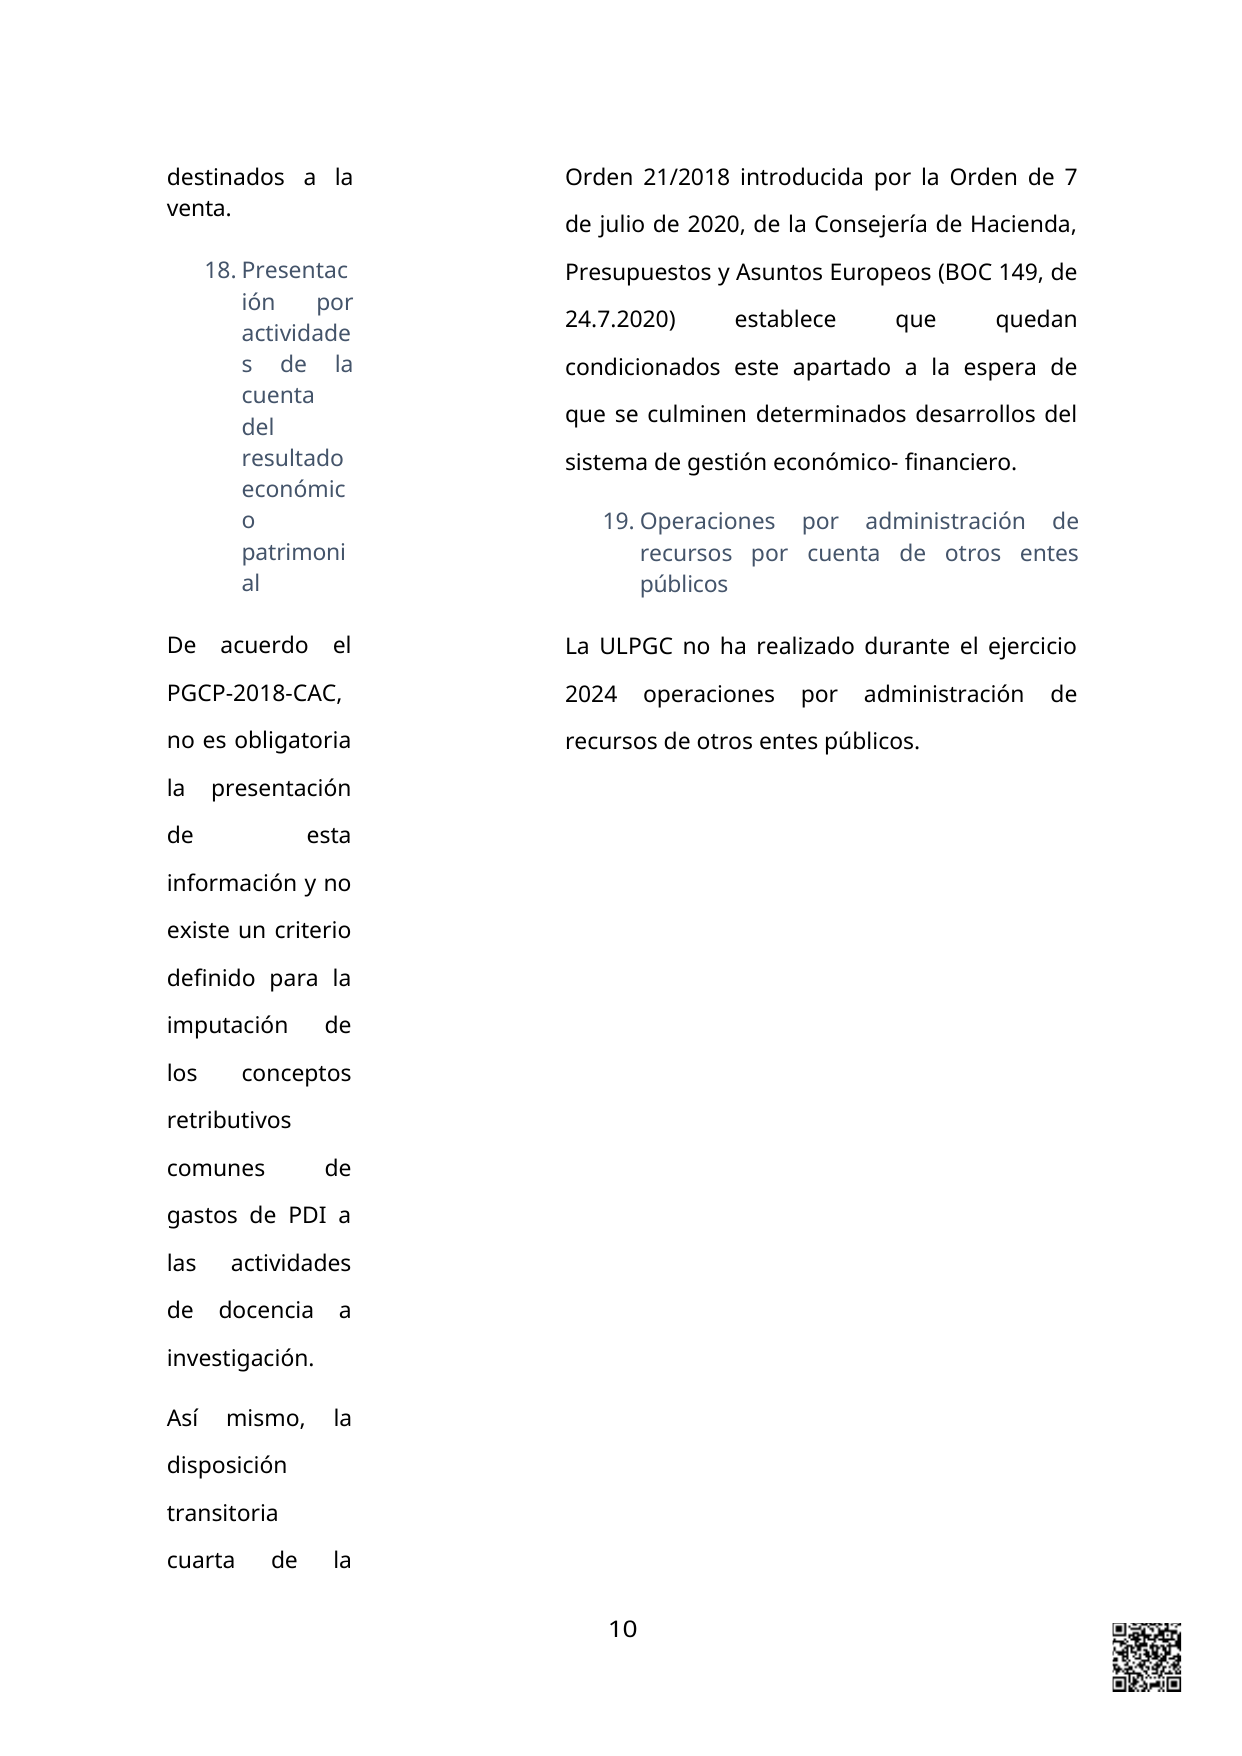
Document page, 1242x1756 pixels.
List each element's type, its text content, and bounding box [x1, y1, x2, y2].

text Orden 21/2018 introducida por la Orden de 7 de julio de 2020, de la Consejería de Hacienda, Presupuestos y Asuntos Europeos (BOC 149, de 24.7.2020) establece que quedan condicionados este apartado a la espera de que se culminen determinados desarrollos del sistema de gestión económico- financiero. [565, 160, 1078, 477]
text destinados a la venta. [167, 160, 353, 223]
text De acuerdo el PGCP-2018-CAC, no es obligatoria la presentación de esta información y no existe un criterio definido para la imputación de los conceptos retributivos comunes de gastos de PDI a las actividades de docencia a investigación. [167, 629, 351, 1373]
list Operaciones por administración de recursos por cuenta de otros entes públicos [602, 505, 1079, 599]
list Presentación por actividades de la cuenta del resultado económico patrimonial [204, 254, 353, 598]
text La ULPGC no ha realizado durante el ejercicio 2024 operaciones por administración de recursos de otros entes públicos. [565, 630, 1077, 757]
text Así mismo, la disposición transitoria cuarta de la [167, 1402, 352, 1576]
